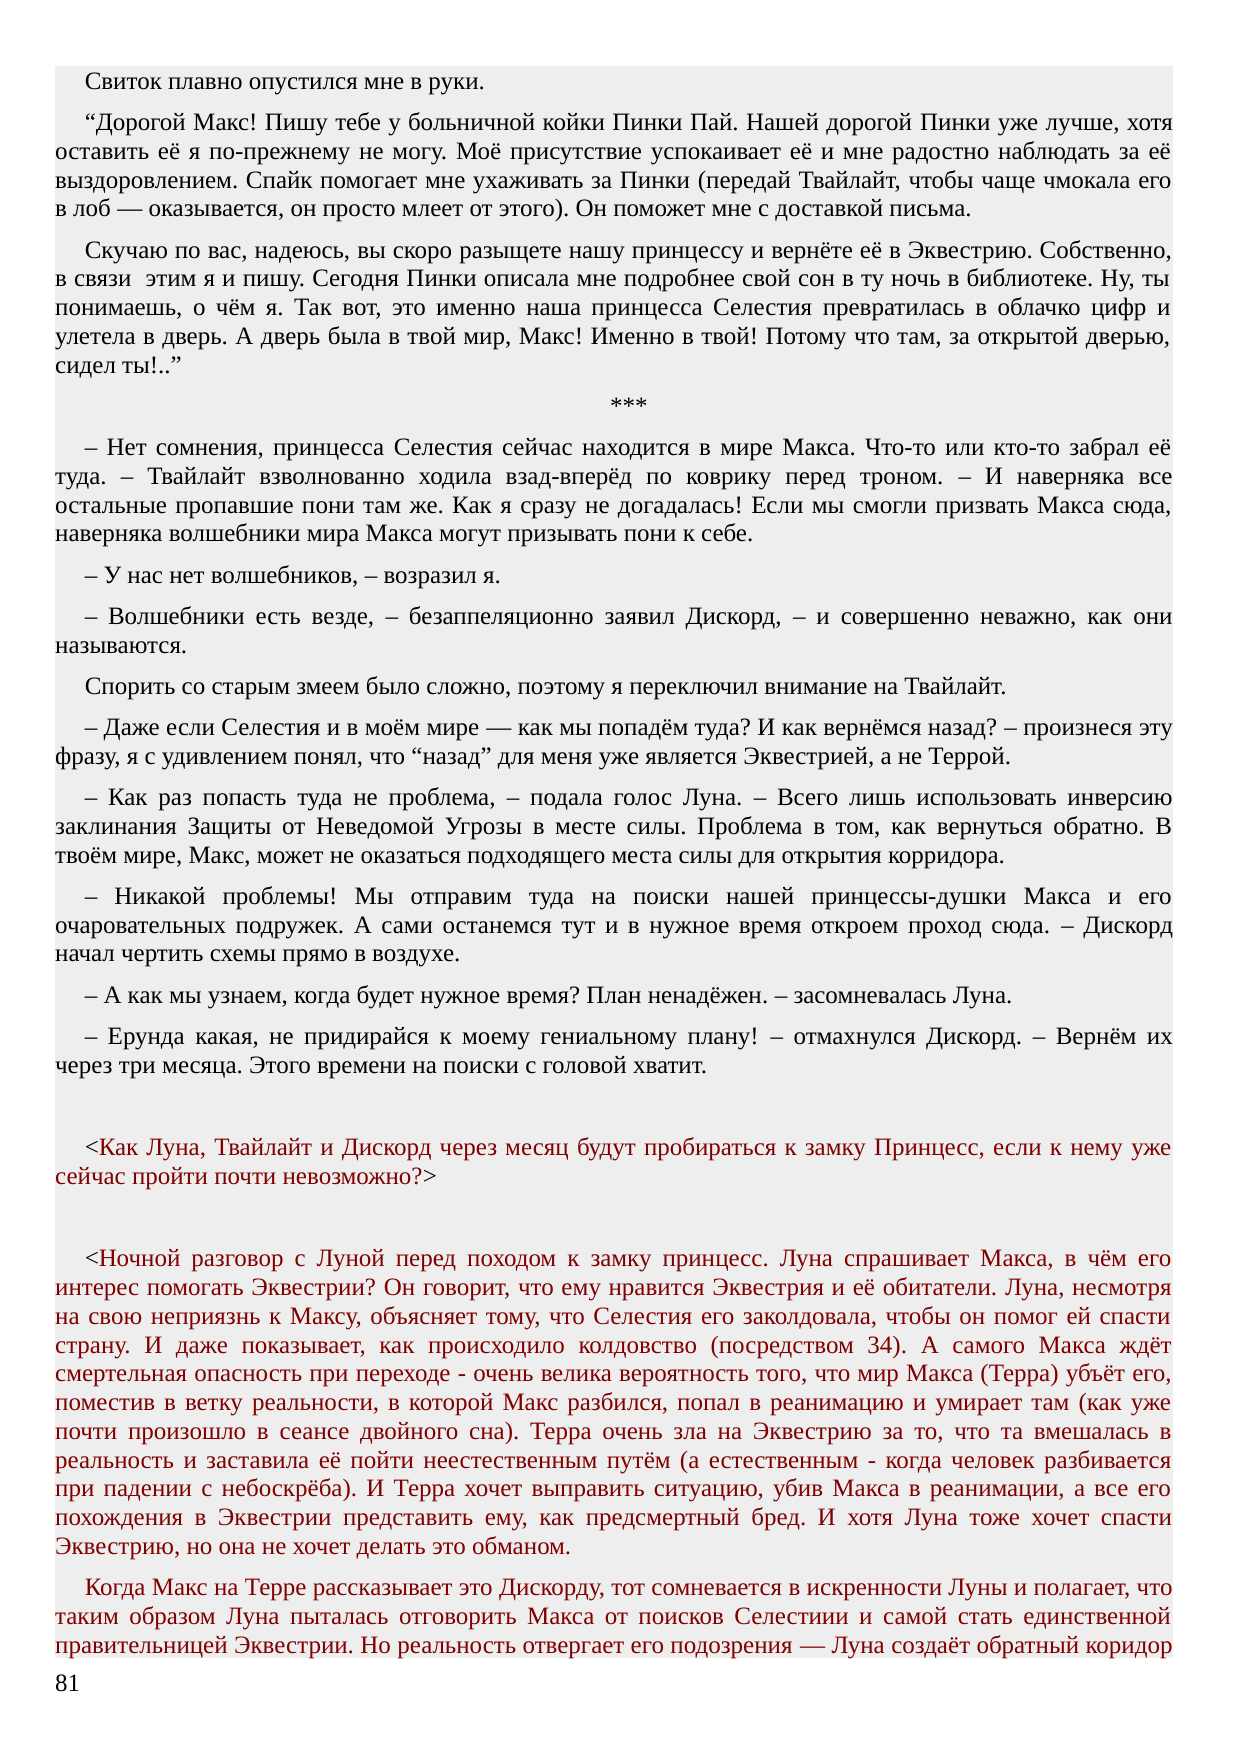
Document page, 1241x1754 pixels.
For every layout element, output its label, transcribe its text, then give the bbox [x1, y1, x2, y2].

text “Дорогой Макс! Пишу тебе у больничной койки Пинки Пай. Нашей дорогой Пинки уже лучше, хотя оставить её я по-прежнему не могу. Моё присутствие успокаивает её и мне радостно наблюдать за её выздоровлением. Спайк помогает мне ухаживать за Пинки (передай Твайлайт, чтобы чаще чмокала его в лоб — оказывается, он просто млеет от этого). Он поможет мне с доставкой письма. [55, 107, 1173, 222]
text Скучаю по вас, надеюсь, вы скоро разыщете нашу принцессу и вернёте её в Эквестрию. Собственно, в связи этим я и пишу. Сегодня Пинки описала мне подробнее свой сон в ту ночь в библиотеке. Ну, ты понимаешь, о чём я. Так вот, это именно наша принцесса Селестия превратилась в облачко цифр и улетела в дверь. А дверь была в твой мир, Макс! Именно в твой! Потому что там, за открытой дверью, сидел ты!..” [55, 235, 1173, 378]
text <Как Луна, Твайлайт и Дискорд через месяц будут пробираться к замку Принцесс, если к нему уже сейчас пройти почти невозможно?> [55, 1132, 1173, 1190]
text – Нет сомнения, принцесса Селестия сейчас находится в мире Макса. Что-то или кто-то забрал её туда. – Твайлайт взволнованно ходила взад-вперёд по коврику перед троном. – И наверняка все остальные пропавшие пони там же. Как я сразу не догадалась! Если мы смогли призвать Макса сюда, наверняка волшебники мира Макса могут призывать пони к себе. [55, 432, 1173, 547]
text – Никакой проблемы! Мы отправим туда на поиски нашей принцессы-душки Макса и его очаровательных подружек. А сами останемся тут и в нужное время откроем проход сюда. – Дискорд начал чертить схемы прямо в воздухе. [55, 881, 1173, 967]
text Свиток плавно опустился мне в руки. [55, 66, 1173, 95]
text Спорить со старым змеем было сложно, поэтому я переключил внимание на Твайлайт. [55, 671, 1173, 700]
text Когда Макс на Терре рассказывает это Дискорду, тот сомневается в искренности Луны и полагает, что таким образом Луна пыталась отговорить Макса от поисков Селестиии и самой стать единственной правительницей Эквестрии. Но реальность отвергает его подозрения — Луна создаёт обратный коридор [55, 1572, 1173, 1658]
text – У нас нет волшебников, – возразил я. [55, 560, 1173, 588]
text – А как мы узнаем, когда будет нужное время? План ненадёжен. – засомневалась Луна. [55, 980, 1173, 1008]
text – Ерунда какая, не придирайся к моему гениальному плану! – отмахнулся Дискорд. – Вернём их через три месяца. Этого времени на поиски с головой хватит. [55, 1021, 1173, 1078]
text – Волшебники есть везде, – безаппеляционно заявил Дискорд, – и совершенно неважно, как они называются. [55, 601, 1173, 658]
text – Даже если Селестия и в моём мире — как мы попадём туда? И как вернёмся назад? – произнеся эту фразу, я с удивлением понял, что “назад” для меня уже является Эквестрией, а не Террой. [55, 712, 1173, 770]
text – Как раз попасть туда не проблема, – подала голос Луна. – Всего лишь использовать инверсию заклинания Защиты от Неведомой Угрозы в месте силы. Проблема в том, как вернуться обратно. В твоём мире, Макс, может не оказаться подходящего места силы для открытия корридора. [55, 782, 1173, 868]
text <Ночной разговор с Луной перед походом к замку принцесс. Луна спрашивает Макса, в чём его интерес помогать Эквестрии? Он говорит, что ему нравится Эквестрия и её обитатели. Луна, несмотря на свою неприязнь к Максу, объясняет тому, что Селестия его заколдовала, чтобы он помог ей спасти страну. И даже показывает, как происходило колдовство (посредством 34). А самого Макса ждёт смертельная опасность при переходе - очень велика вероятность того, что мир Макса (Терра) убъёт его, поместив в ветку реальности, в которой Макс разбился, попал в реанимацию и умирает там (как уже почти произошло в сеансе двойного сна). Терра очень зла на Эквестрию за то, что та вмешалась в реальность и заставила её пойти неестественным путём (а естественным - когда человек разбивается при падении с небоскрёба). И Терра хочет выправить ситуацию, убив Макса в реанимации, а все его похождения в Эквестрии представить ему, как предсмертный бред. И хотя Луна тоже хочет спасти Эквестрию, но она не хочет делать это обманом. [55, 1243, 1173, 1560]
text *** [55, 391, 1173, 420]
